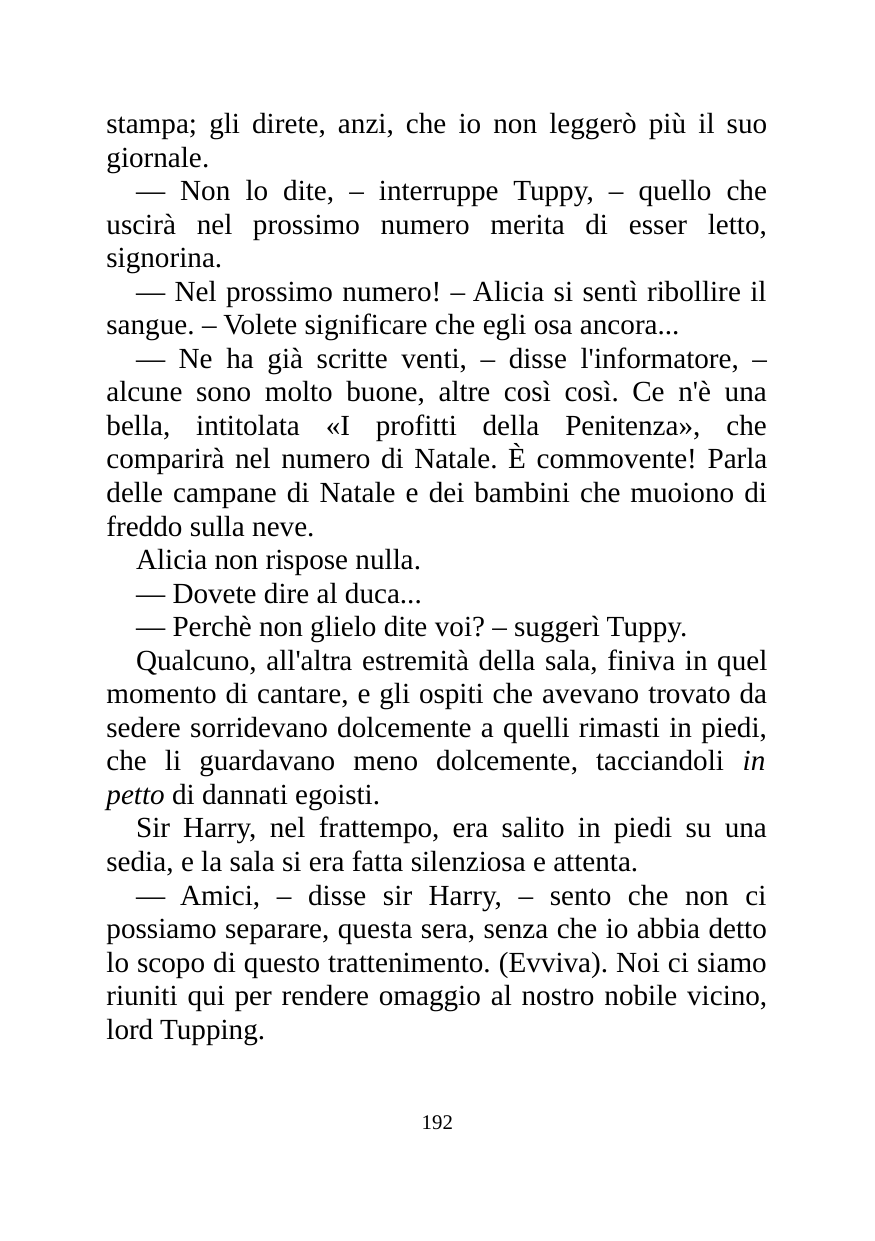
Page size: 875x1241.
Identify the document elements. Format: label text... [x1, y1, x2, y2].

text — Ne ha già scritte venti, – disse l'informatore, – alcune sono molto buone, altre così così. Ce n'è una bella, intitolata «I profitti della Penitenza», che comparirà nel numero di Natale. È commovente! Parla delle campane di Natale e dei bambini che muoiono di freddo sulla neve. [106, 341, 768, 542]
text — Nel prossimo numero! – Alicia si sentì ribollire il sangue. – Volete significare che egli osa ancora... [106, 274, 768, 341]
text Alicia non rispose nulla. [106, 542, 768, 576]
text — Non lo dite, – interruppe Tuppy, – quello che uscirà nel prossimo numero merita di esser letto, signorina. [106, 173, 768, 274]
text — Amici, – disse sir Harry, – sento che non ci possiamo separare, questa sera, senza che io abbia detto lo scopo di questo trattenimento. (Evviva). Noi ci siamo riuniti qui per rendere omaggio al nostro nobile vicino, lord Tupping. [106, 878, 768, 1045]
text Qualcuno, all'altra estremità della sala, finiva in quel momento di cantare, e gli ospiti che avevano trovato da sedere sorridevano dolcemente a quelli rimasti in piedi, che li guardavano meno dolcemente, tacciandoli in petto di dannati egoisti. [106, 643, 768, 811]
text — Perchè non glielo dite voi? – suggerì Tuppy. [106, 609, 768, 643]
text Sir Harry, nel frattempo, era salito in piedi su una sedia, e la sala si era fatta silenziosa e attenta. [106, 811, 768, 878]
text stampa; gli direte, anzi, che io non leggerò più il suo giornale. [106, 106, 768, 173]
text — Dovete dire al duca... [106, 576, 768, 609]
